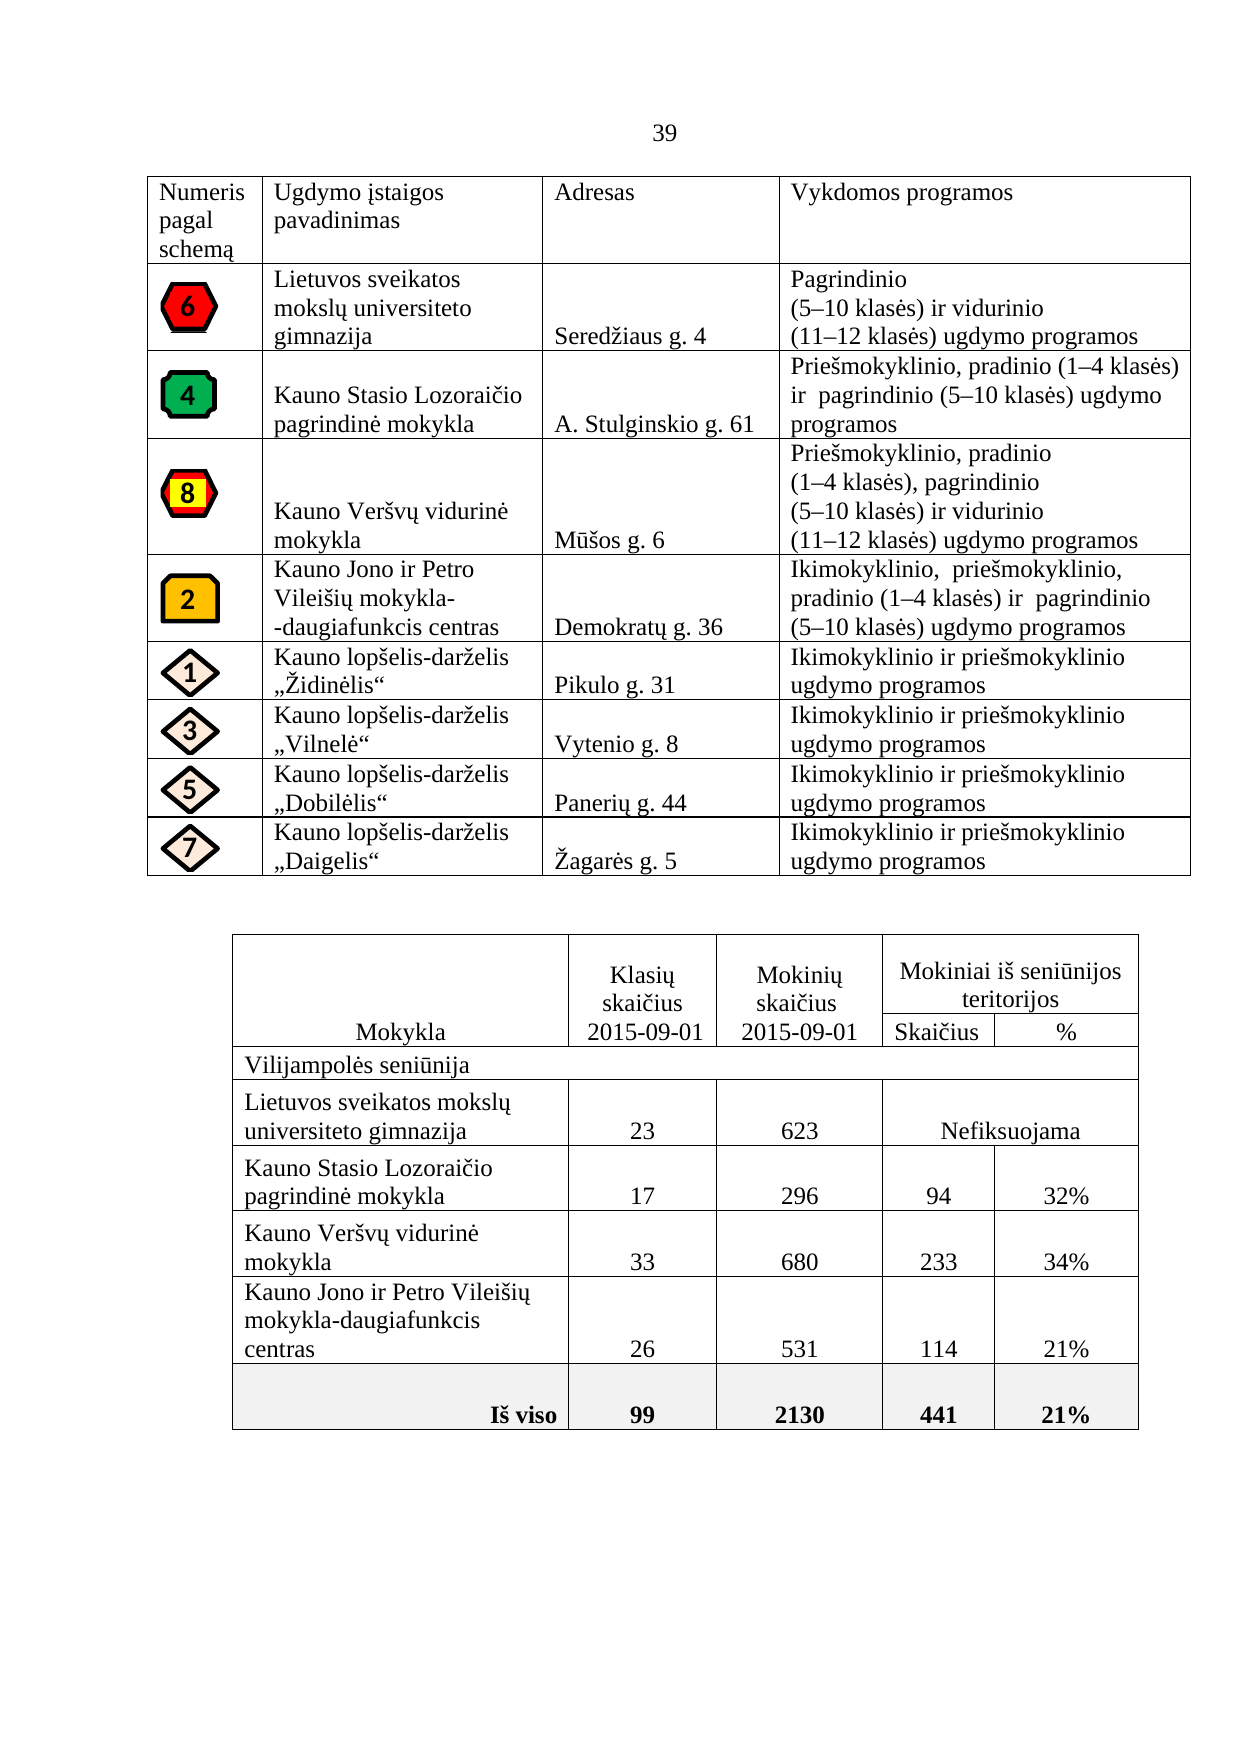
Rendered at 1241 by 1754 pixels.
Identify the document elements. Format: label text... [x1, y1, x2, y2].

table_cell 21% [995, 1277, 1138, 1363]
table_cell Seredžiaus g. 4 [543, 264, 779, 350]
table_cell Iš viso [233, 1364, 568, 1429]
table_cell Pikulo g. 31 [543, 642, 779, 699]
table_cell [883, 1047, 994, 1079]
table_cell 233 [883, 1211, 994, 1276]
table_cell 33 [569, 1211, 716, 1276]
table_cell [148, 351, 262, 437]
table_cell Kauno Jono ir Petro Vileišių mokykla- -daugiafunkcis centras [263, 555, 542, 641]
table_cell [148, 264, 262, 350]
table_cell Ikimokyklinio ir priešmokyklinio ugdymo programos [780, 700, 1190, 758]
table_cell 17 [569, 1146, 716, 1210]
table_cell Kauno Jono ir Petro Vileišių mokykla-daugiafunkcis centras [233, 1277, 568, 1363]
table_cell [148, 555, 262, 641]
table_cell Žagarės g. 5 [543, 818, 779, 875]
table_cell 21% [995, 1364, 1138, 1429]
table_cell Panerių g. 44 [543, 759, 779, 816]
table_cell 296 [717, 1146, 882, 1210]
table_cell Kauno Veršvų vidurinė mokykla [263, 439, 542, 553]
table_cell Vytenio g. 8 [543, 700, 779, 758]
table_cell Mūšos g. 6 [543, 439, 779, 553]
table_cell 94 [883, 1146, 994, 1210]
table_cell 2130 [717, 1364, 882, 1429]
table_cell [148, 642, 262, 699]
table_cell Kauno lopšelis-darželis „Dobilėlis“ [263, 759, 542, 816]
table_cell Kauno lopšelis-darželis „Vilnelė“ [263, 700, 542, 758]
table_cell Ikimokyklinio ir priešmokyklinio ugdymo programos [780, 642, 1190, 699]
table_cell Ikimokyklinio, priešmokyklinio, pradinio (1–4 klasės) ir pagrindinio (5–10 klasės) ugdymo programos [780, 555, 1190, 641]
table_cell 531 [717, 1277, 882, 1363]
table_cell [716, 1047, 883, 1079]
table_cell [148, 818, 262, 875]
table_cell Skaičius [883, 1014, 994, 1046]
table_cell Kauno lopšelis-darželis „Židinėlis“ [263, 642, 542, 699]
table_cell Priešmokyklinio, pradinio (1–4 klasės), pagrindinio (5–10 klasės) ir vidurinio (11–12 klasės) ugdymo programos [780, 439, 1190, 553]
table_header Mokykla [233, 935, 568, 1046]
table_header Mokinių skaičius 2015-09-01 [717, 935, 882, 1046]
table_header Vykdomos programos [780, 177, 1190, 263]
table_header Adresas [543, 177, 779, 263]
table_cell 99 [569, 1364, 716, 1429]
table_cell Vilijampolės seniūnija [233, 1047, 568, 1079]
table_cell [148, 439, 262, 553]
table_cell Ikimokyklinio ir priešmokyklinio ugdymo programos [780, 759, 1190, 816]
table_cell 114 [883, 1277, 994, 1363]
table_cell 34% [995, 1211, 1138, 1276]
table_cell Pagrindinio (5–10 klasės) ir vidurinio (11–12 klasės) ugdymo programos [780, 264, 1190, 350]
table_cell Lietuvos sveikatos mokslų universiteto gimnazija [233, 1080, 568, 1144]
table_cell Kauno Veršvų vidurinė mokykla [233, 1211, 568, 1276]
table_cell 623 [717, 1080, 882, 1144]
table_cell Priešmokyklinio, pradinio (1–4 klasės) ir pagrindinio (5–10 klasės) ugdymo programos [780, 351, 1190, 437]
table_cell Kauno Stasio Lozoraičio pagrindinė mokykla [233, 1146, 568, 1210]
table_cell 23 [569, 1080, 716, 1144]
table_cell Ikimokyklinio ir priešmokyklinio ugdymo programos [780, 818, 1190, 875]
table_header Klasių skaičius 2015-09-01 [569, 935, 716, 1046]
table_header Numeris pagal schemą [148, 177, 262, 263]
table_cell 26 [569, 1277, 716, 1363]
table_cell [148, 700, 262, 758]
table_header Mokiniai iš seniūnijos teritorijos [883, 935, 1138, 1013]
table_cell Kauno lopšelis-darželis „Daigelis“ [263, 818, 542, 875]
table_cell % [995, 1014, 1138, 1046]
table_cell 32% [995, 1146, 1138, 1210]
table_cell [148, 759, 262, 816]
table_cell 441 [883, 1364, 994, 1429]
table_cell [994, 1047, 1138, 1079]
table_cell Lietuvos sveikatos mokslų universiteto gimnazija [263, 264, 542, 350]
table_cell 680 [717, 1211, 882, 1276]
table_header Ugdymo įstaigos pavadinimas [263, 177, 542, 263]
table_cell Demokratų g. 36 [543, 555, 779, 641]
table_cell Nefiksuojama [883, 1080, 1138, 1144]
table_cell Kauno Stasio Lozoraičio pagrindinė mokykla [263, 351, 542, 437]
table_cell A. Stulginskio g. 61 [543, 351, 779, 437]
table_cell [568, 1047, 716, 1079]
